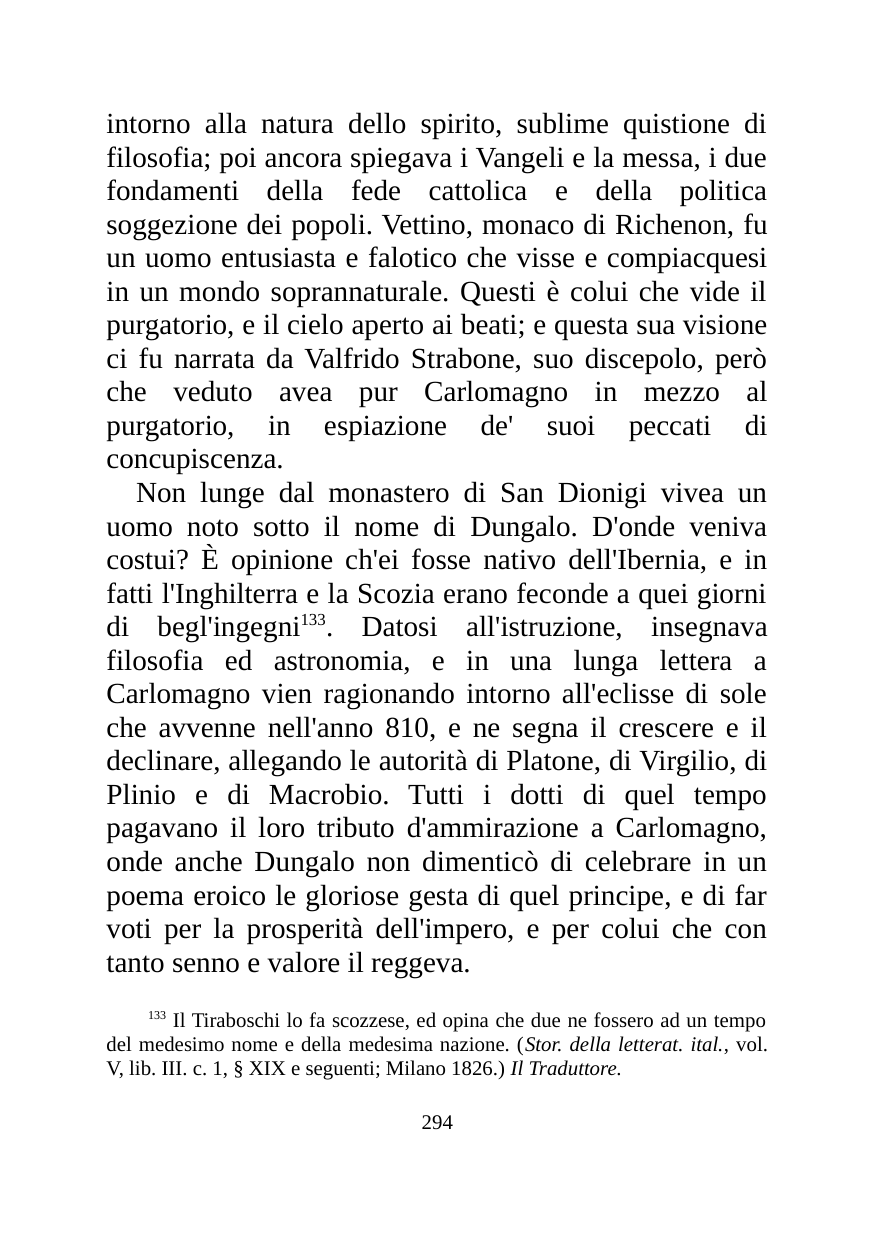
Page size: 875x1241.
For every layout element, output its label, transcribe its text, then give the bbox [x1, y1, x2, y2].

text Il Tiraboschi lo fa scozzese, ed opina che due ne fossero ad un tempo del medesimo nome e della medesima nazione. (Stor. della letterat. ital., vol. V, lib. III. c. 1, § XIX e seguenti; Milano 1826.) Il Traduttore. [106, 1008, 768, 1080]
text Non lunge dal monastero di San Dionigi vivea un uomo noto sotto il nome di Dungalo. D'onde veniva costui? È opinione ch'ei fosse nativo dell'Ibernia, e in fatti l'Inghilterra e la Scozia erano feconde a quei giorni di begl'ingegni. Datosi all'istruzione, insegnava filosofia ed astronomia, e in una lunga lettera a Carlomagno vien ragionando intorno all'eclisse di sole che avvenne nell'anno 810, e ne segna il crescere e il declinare, allegando le autorità di Platone, di Virgilio, di Plinio e di Macrobio. Tutti i dotti di quel tempo pagavano il loro tributo d'ammirazione a Carlomagno, onde anche Dungalo non dimenticò di celebrare in un poema eroico le gloriose gesta di quel principe, e di far voti per la prosperità dell'impero, e per colui che con tanto senno e valore il reggeva. [106, 475, 768, 978]
text intorno alla natura dello spirito, sublime quistione di filosofia; poi ancora spiegava i Vangeli e la messa, i due fondamenti della fede cattolica e della politica soggezione dei popoli. Vettino, monaco di Richenon, fu un uomo entusiasta e falotico che visse e compiacquesi in un mondo soprannaturale. Questi è colui che vide il purgatorio, e il cielo aperto ai beati; e questa sua visione ci fu narrata da Valfrido Strabone, suo discepolo, però che veduto avea pur Carlomagno in mezzo al purgatorio, in espiazione de' suoi peccati di concupiscenza. [106, 106, 768, 475]
